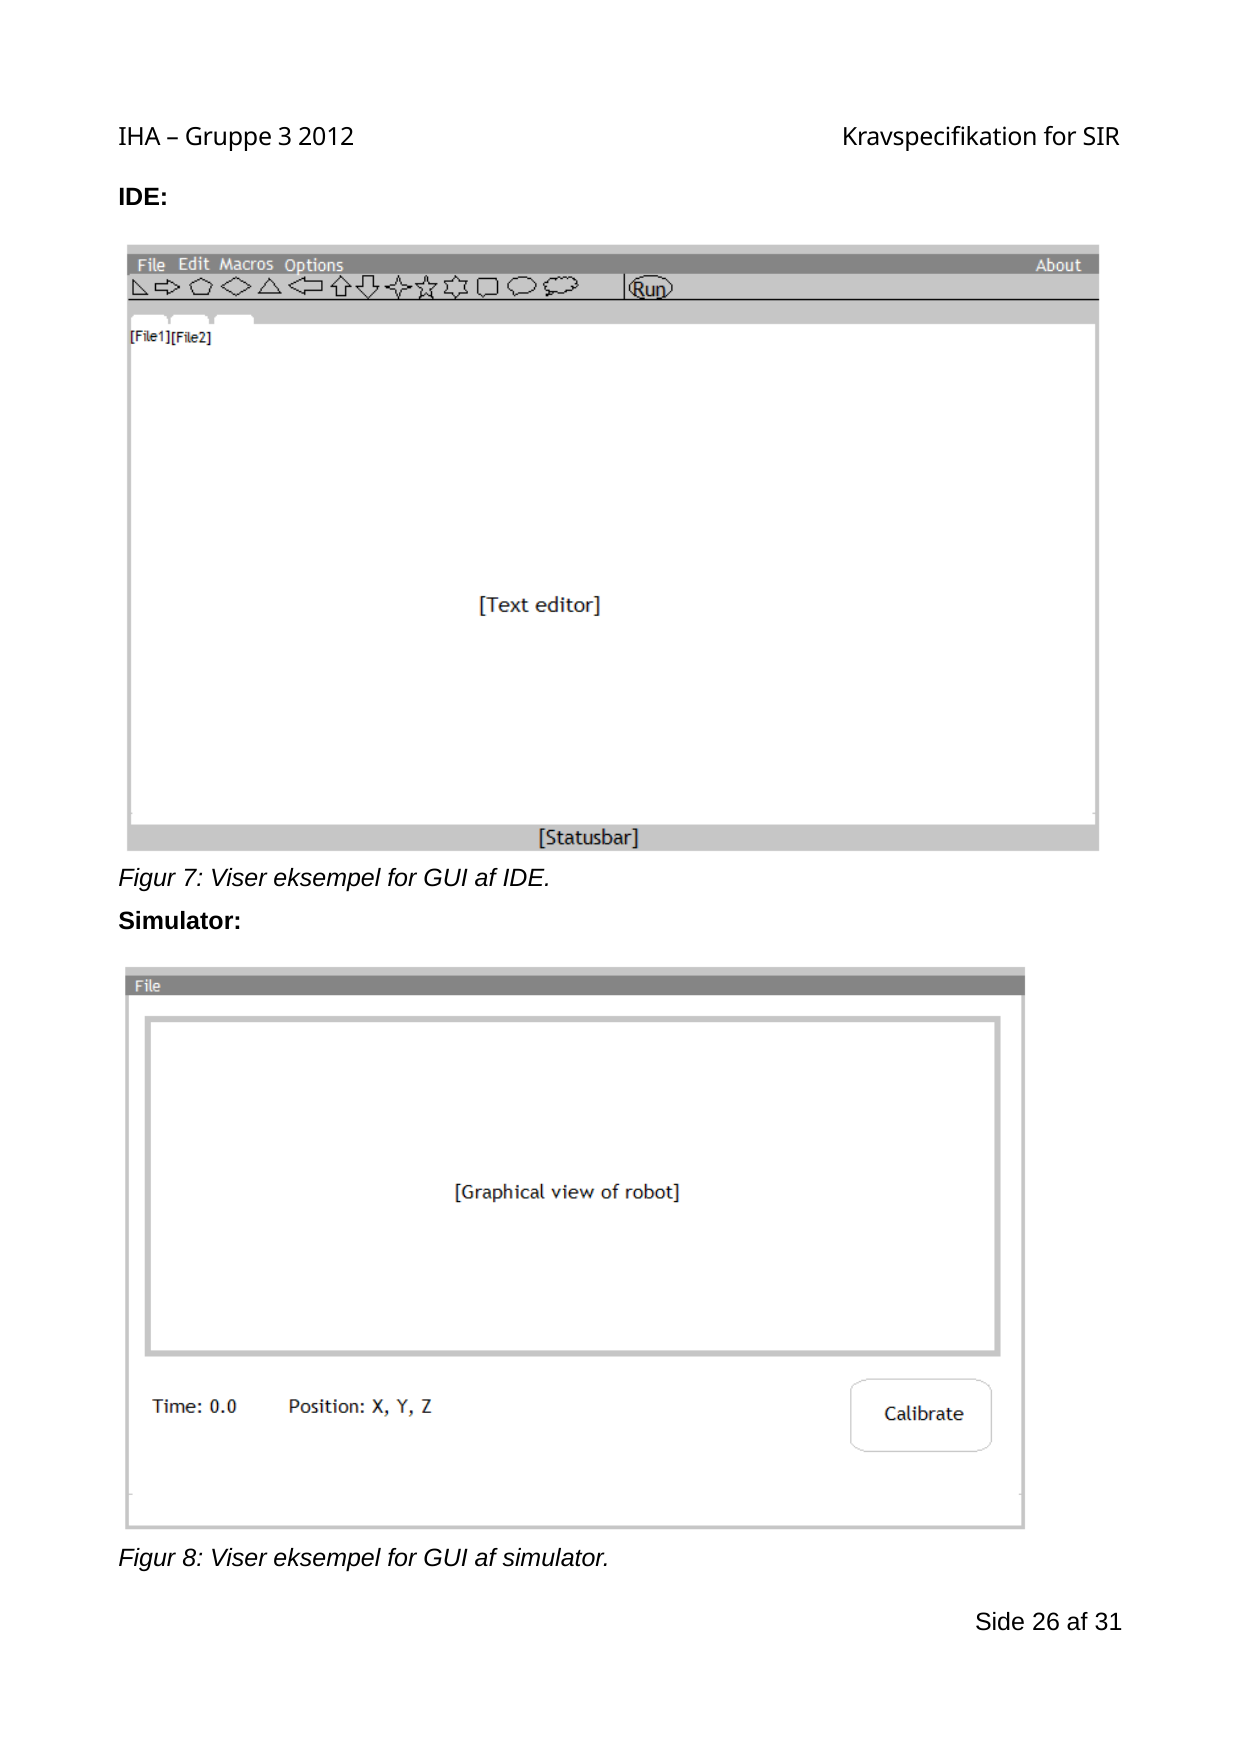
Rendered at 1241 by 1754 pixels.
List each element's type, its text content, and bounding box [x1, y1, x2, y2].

text Figur 7: Viser eksempel for GUI af IDE. [118, 863, 1122, 891]
text IDE: [118, 182, 1122, 210]
picture [118, 961, 1052, 1544]
text Simulator: [118, 891, 1122, 934]
text [118, 225, 1122, 237]
picture [118, 237, 1123, 863]
text Figur 8: Viser eksempel for GUI af simulator. [118, 1544, 1122, 1572]
